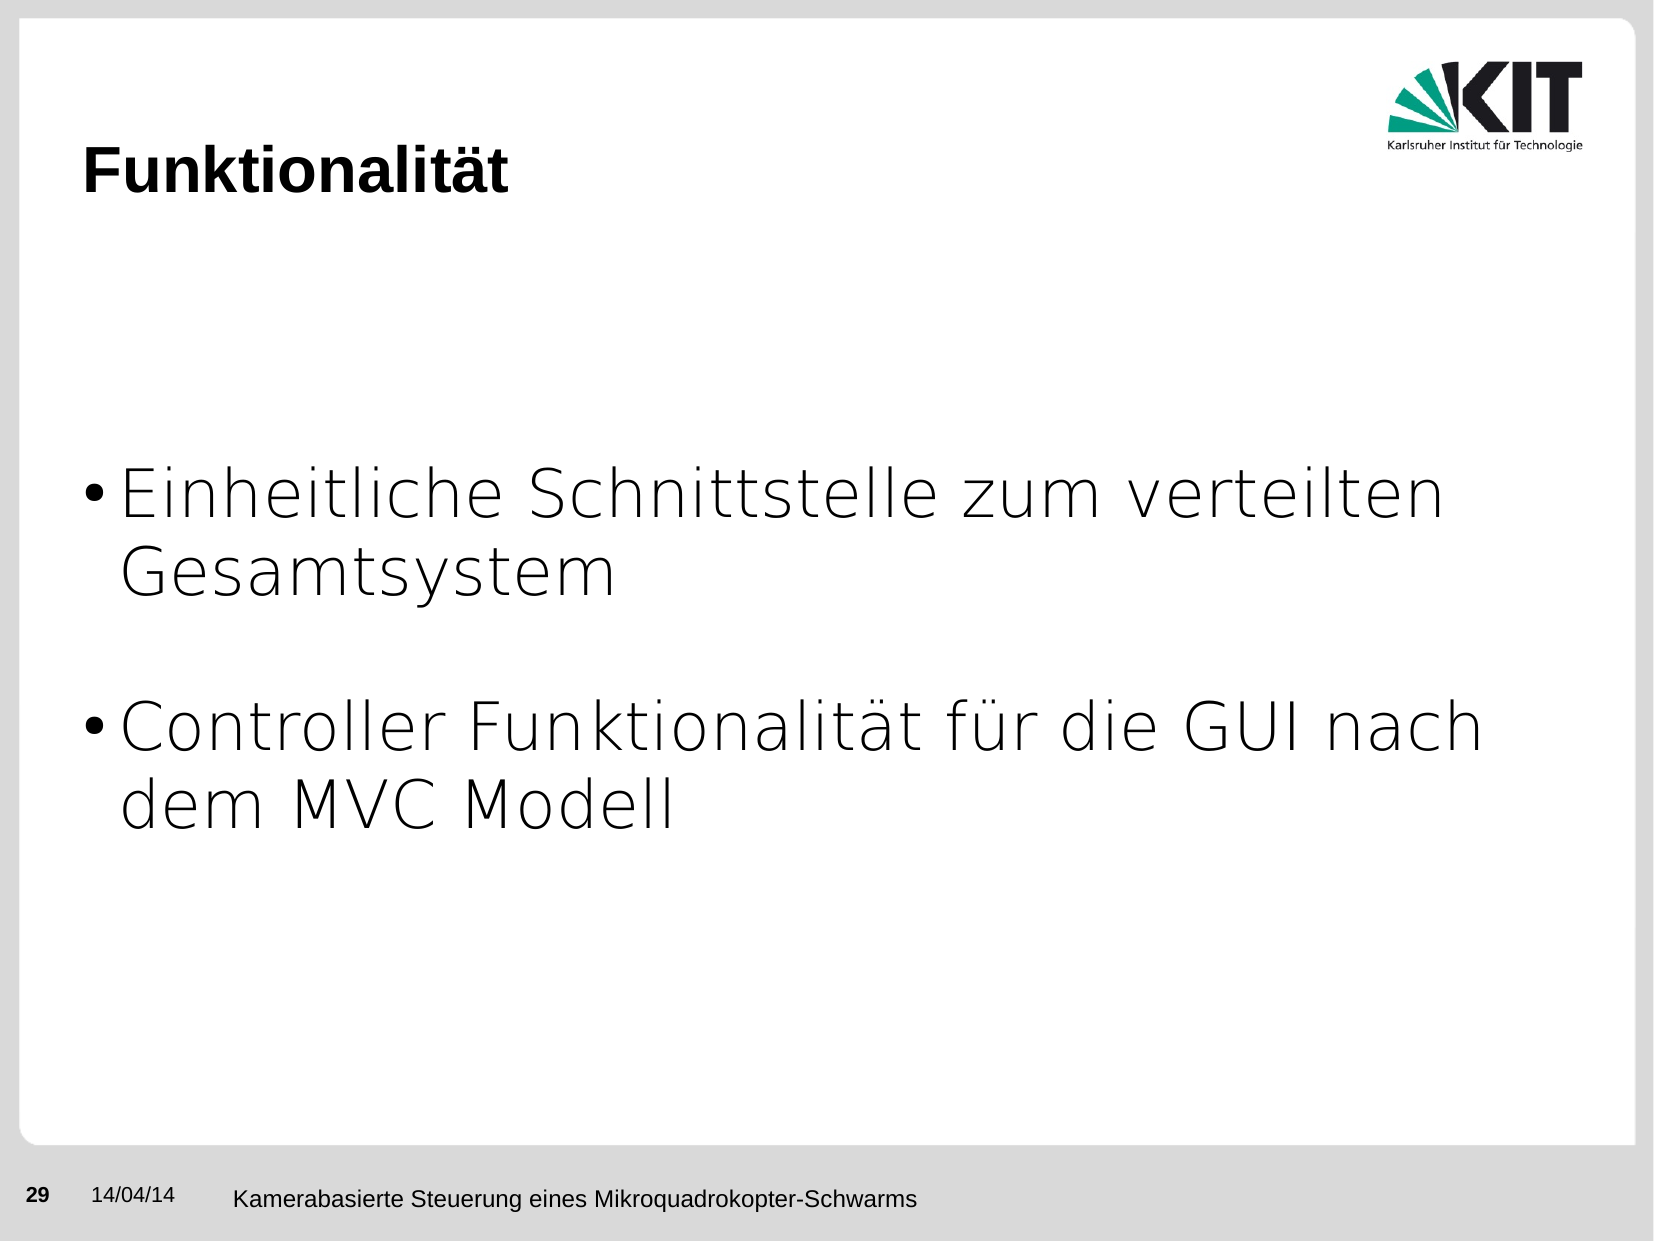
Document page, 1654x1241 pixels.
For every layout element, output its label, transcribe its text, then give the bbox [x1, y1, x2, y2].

title Funktionalität [82, 49, 1571, 257]
picture [0, 0, 1654, 1241]
subtitle Einheitliche Schnittstelle zum verteilten Gesamtsystem Controller Funktionalität für die GUI nach dem MVC Modell [82, 290, 1571, 1010]
